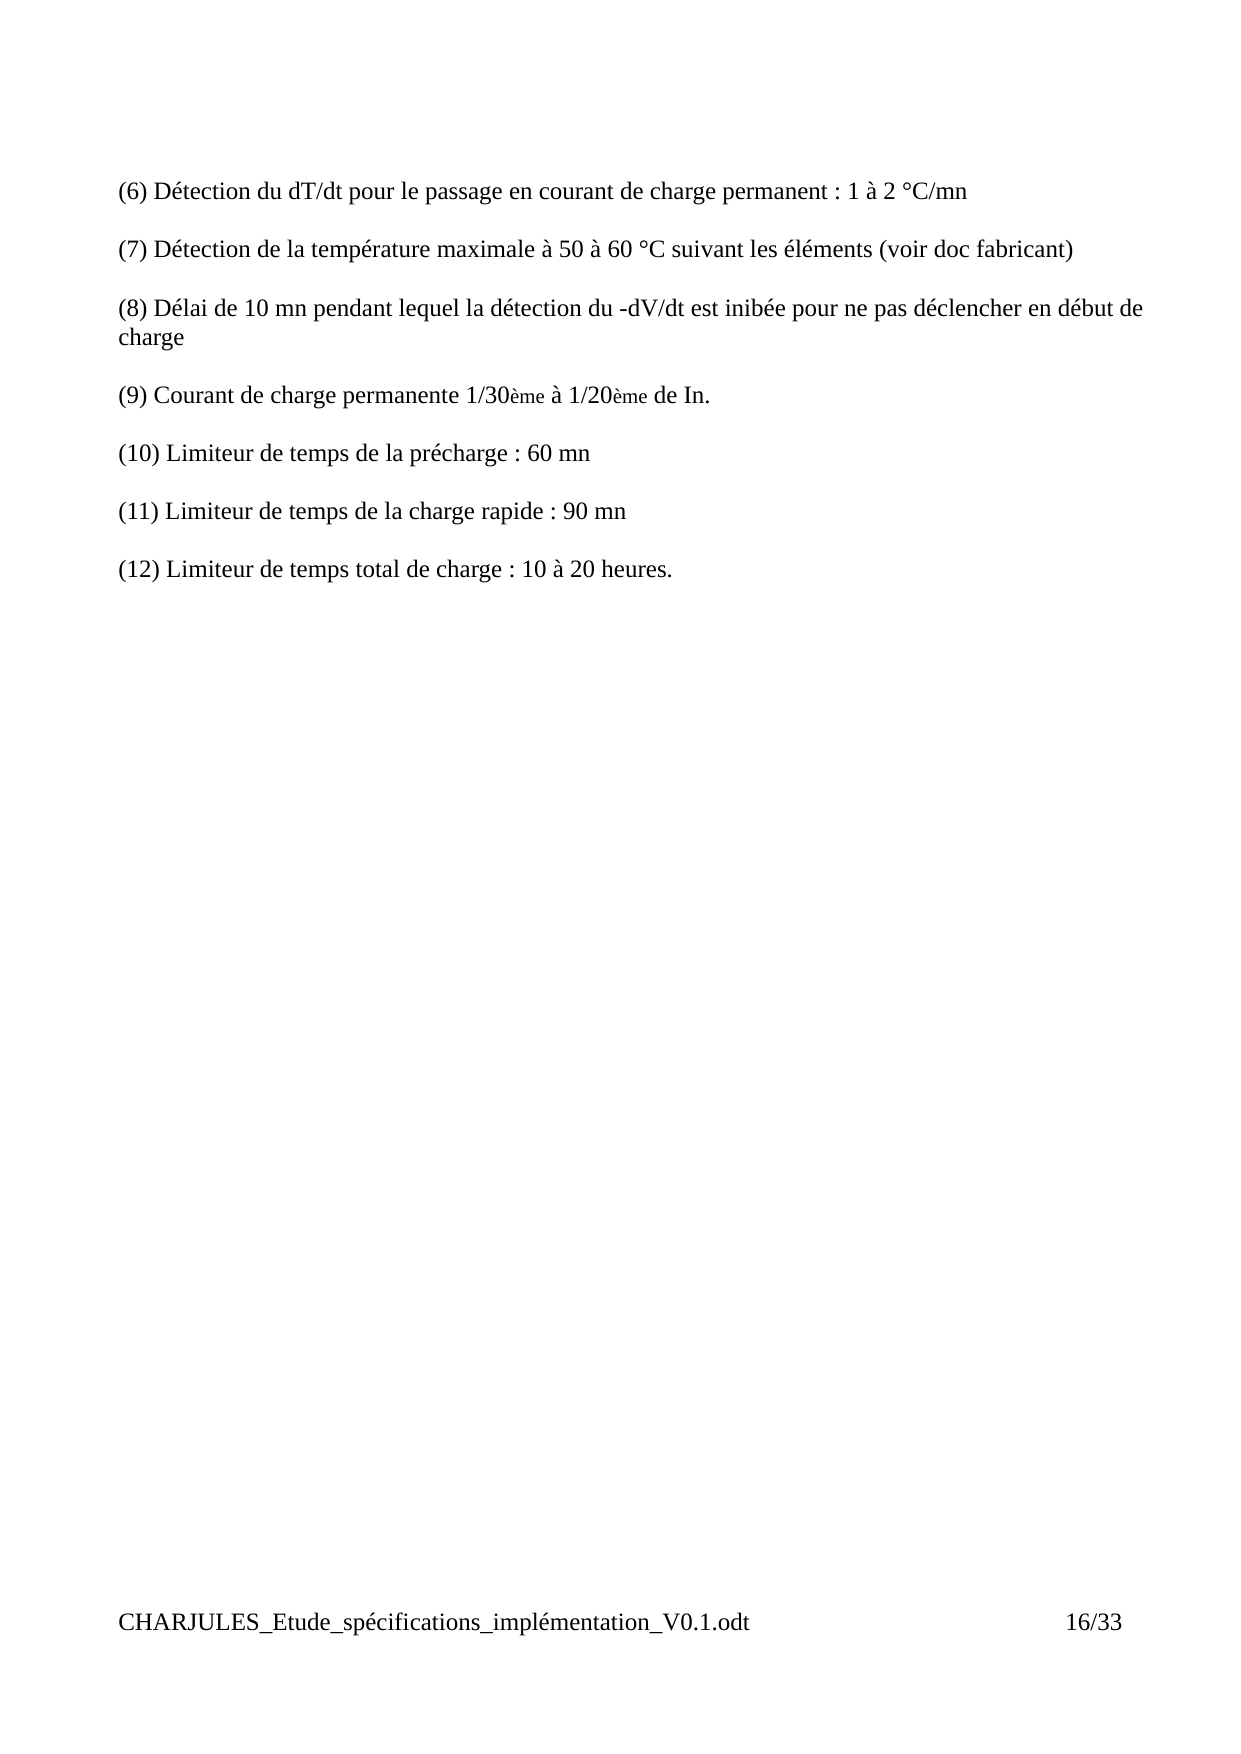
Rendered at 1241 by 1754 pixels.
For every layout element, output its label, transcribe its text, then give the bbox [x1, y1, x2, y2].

table_cell (6) Détection du dT/dt pour le passage en courant de charge permanent : 1 à 2 °C/mn (7) Détection de la température maximale à 50 à 60 °C suivant les éléments (voir doc fabricant) (8) Délai de 10 mn pendant lequel la détection du -dV/dt est inibée pour ne pas déclencher en début de charge (9) Courant de charge permanente 1/30ème à 1/20ème de In. (10) Limiteur de temps de la précharge : 60 mn (11) Limiteur de temps de la charge rapide : 90 mn (12) Limiteur de temps total de charge : 10 à 20 heures. [118, 118, 1165, 613]
